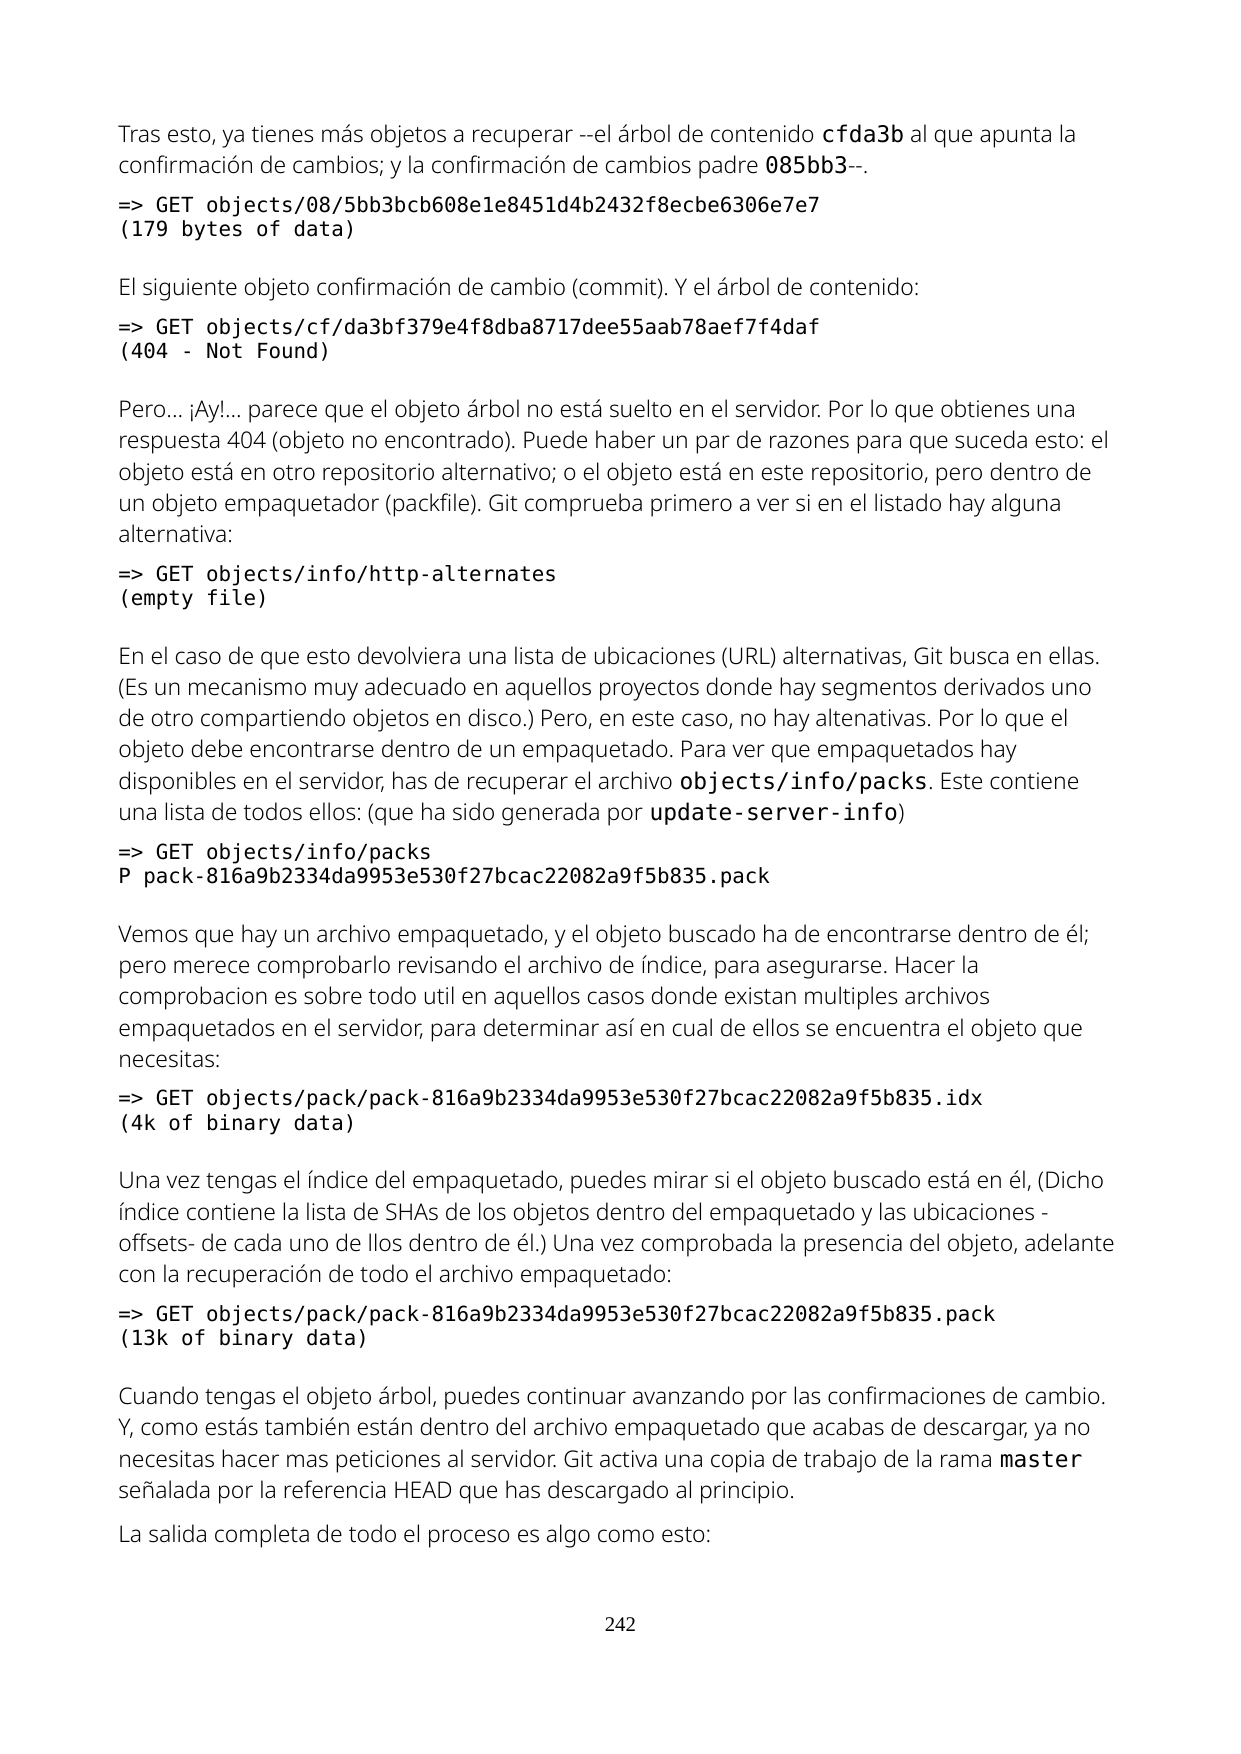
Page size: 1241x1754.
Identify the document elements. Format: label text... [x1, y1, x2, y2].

text => GET objects/pack/pack-816a9b2334da9953e530f27bcac22082a9f5b835.idx [118, 1086, 1122, 1111]
text => GET objects/cf/da3bf379e4f8dba8717dee55aab78aef7f4daf [118, 315, 1122, 339]
text (4k of binary data) [118, 1111, 1122, 1135]
text En el caso de que esto devolviera una lista de ubicaciones (URL) alternativas, Git busca en ellas. (Es un mecanismo muy adecuado en aquellos proyectos donde hay segmentos derivados uno de otro compartiendo objetos en disco.) Pero, en este caso, no hay altenativas. Por lo que el objeto debe encontrarse dentro de un empaquetado. Para ver que empaquetados hay disponibles en el servidor, has de recuperar el archivo objects/info/packs. Este contiene una lista de todos ellos: (que ha sido generada por update-server-info) [118, 640, 1122, 827]
text => GET objects/08/5bb3bcb608e1e8451d4b2432f8ecbe6306e7e7 [118, 193, 1122, 217]
text => GET objects/info/packs [118, 840, 1122, 864]
text => GET objects/pack/pack-816a9b2334da9953e530f27bcac22082a9f5b835.pack [118, 1302, 1122, 1326]
text Una vez tengas el índice del empaquetado, puedes mirar si el objeto buscado está en él, (Dicho índice contiene la lista de SHAs de los objetos dentro del empaquetado y las ubicaciones -offsets- de cada uno de llos dentro de él.) Una vez comprobada la presencia del objeto, adelante con la recuperación de todo el archivo empaquetado: [118, 1164, 1122, 1289]
text (404 - Not Found) [118, 339, 1122, 363]
text Vemos que hay un archivo empaquetado, y el objeto buscado ha de encontrarse dentro de él; pero merece comprobarlo revisando el archivo de índice, para asegurarse. Hacer la comprobacion es sobre todo util en aquellos casos donde existan multiples archivos empaquetados en el servidor, para determinar así en cual de ellos se encuentra el objeto que necesitas: [118, 918, 1122, 1074]
text Pero... ¡Ay!... parece que el objeto árbol no está suelto en el servidor. Por lo que obtienes una respuesta 404 (objeto no encontrado). Puede haber un par de razones para que suceda esto: el objeto está en otro repositorio alternativo; o el objeto está en este repositorio, pero dentro de un objeto empaquetador (packfile). Git comprueba primero a ver si en el listado hay alguna alternativa: [118, 393, 1122, 549]
text (179 bytes of data) [118, 217, 1122, 242]
text El siguiente objeto confirmación de cambio (commit). Y el árbol de contenido: [118, 271, 1122, 302]
text Cuando tengas el objeto árbol, puedes continuar avanzando por las confirmaciones de cambio. Y, como estás también están dentro del archivo empaquetado que acabas de descargar, ya no necesitas hacer mas peticiones al servidor. Git activa una copia de trabajo de la rama master señalada por la referencia HEAD que has descargado al principio. [118, 1380, 1122, 1505]
text (empty file) [118, 586, 1122, 610]
text P pack-816a9b2334da9953e530f27bcac22082a9f5b835.pack [118, 864, 1122, 888]
text (13k of binary data) [118, 1326, 1122, 1351]
text Tras esto, ya tienes más objetos a recuperar --el árbol de contenido cfda3b al que apunta la confirmación de cambios; y la confirmación de cambios padre 085bb3--. [118, 118, 1122, 181]
text => GET objects/info/http-alternates [118, 562, 1122, 586]
text La salida completa de todo el proceso es algo como esto: [118, 1517, 1122, 1549]
